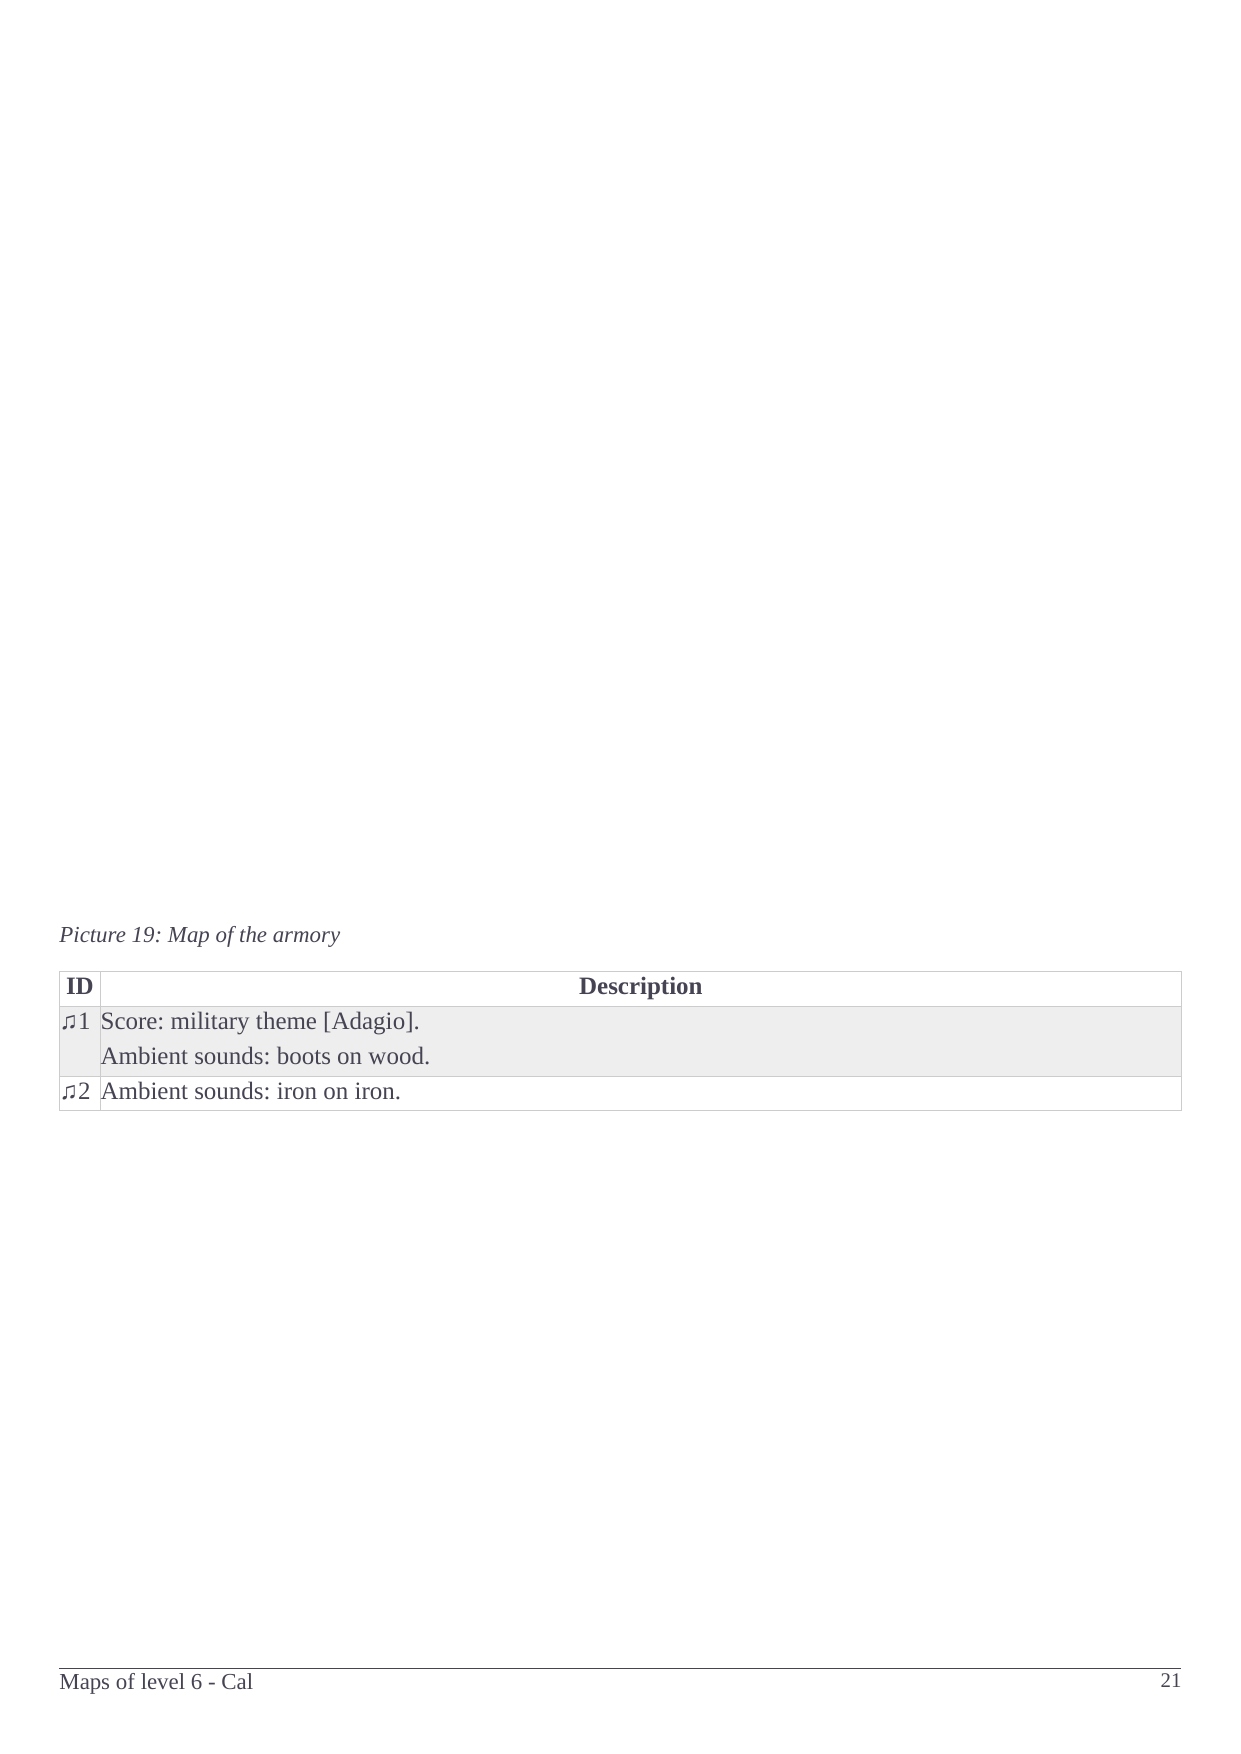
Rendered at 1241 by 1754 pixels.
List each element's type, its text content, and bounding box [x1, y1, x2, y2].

table_header Description [101, 972, 1181, 1006]
table_cell ♫1 [60, 1007, 100, 1076]
table_header [64, 928, 70, 935]
table_header [59, 59, 1181, 971]
table_cell Ambient sounds: iron on iron. [101, 1077, 1181, 1110]
table_cell Score: military theme [Adagio]. Ambient sounds: boots on wood. [101, 1007, 1181, 1076]
table_cell ♫2 [60, 1077, 100, 1110]
table_cell [59, 1111, 1181, 1145]
table_header ID [60, 972, 100, 1006]
